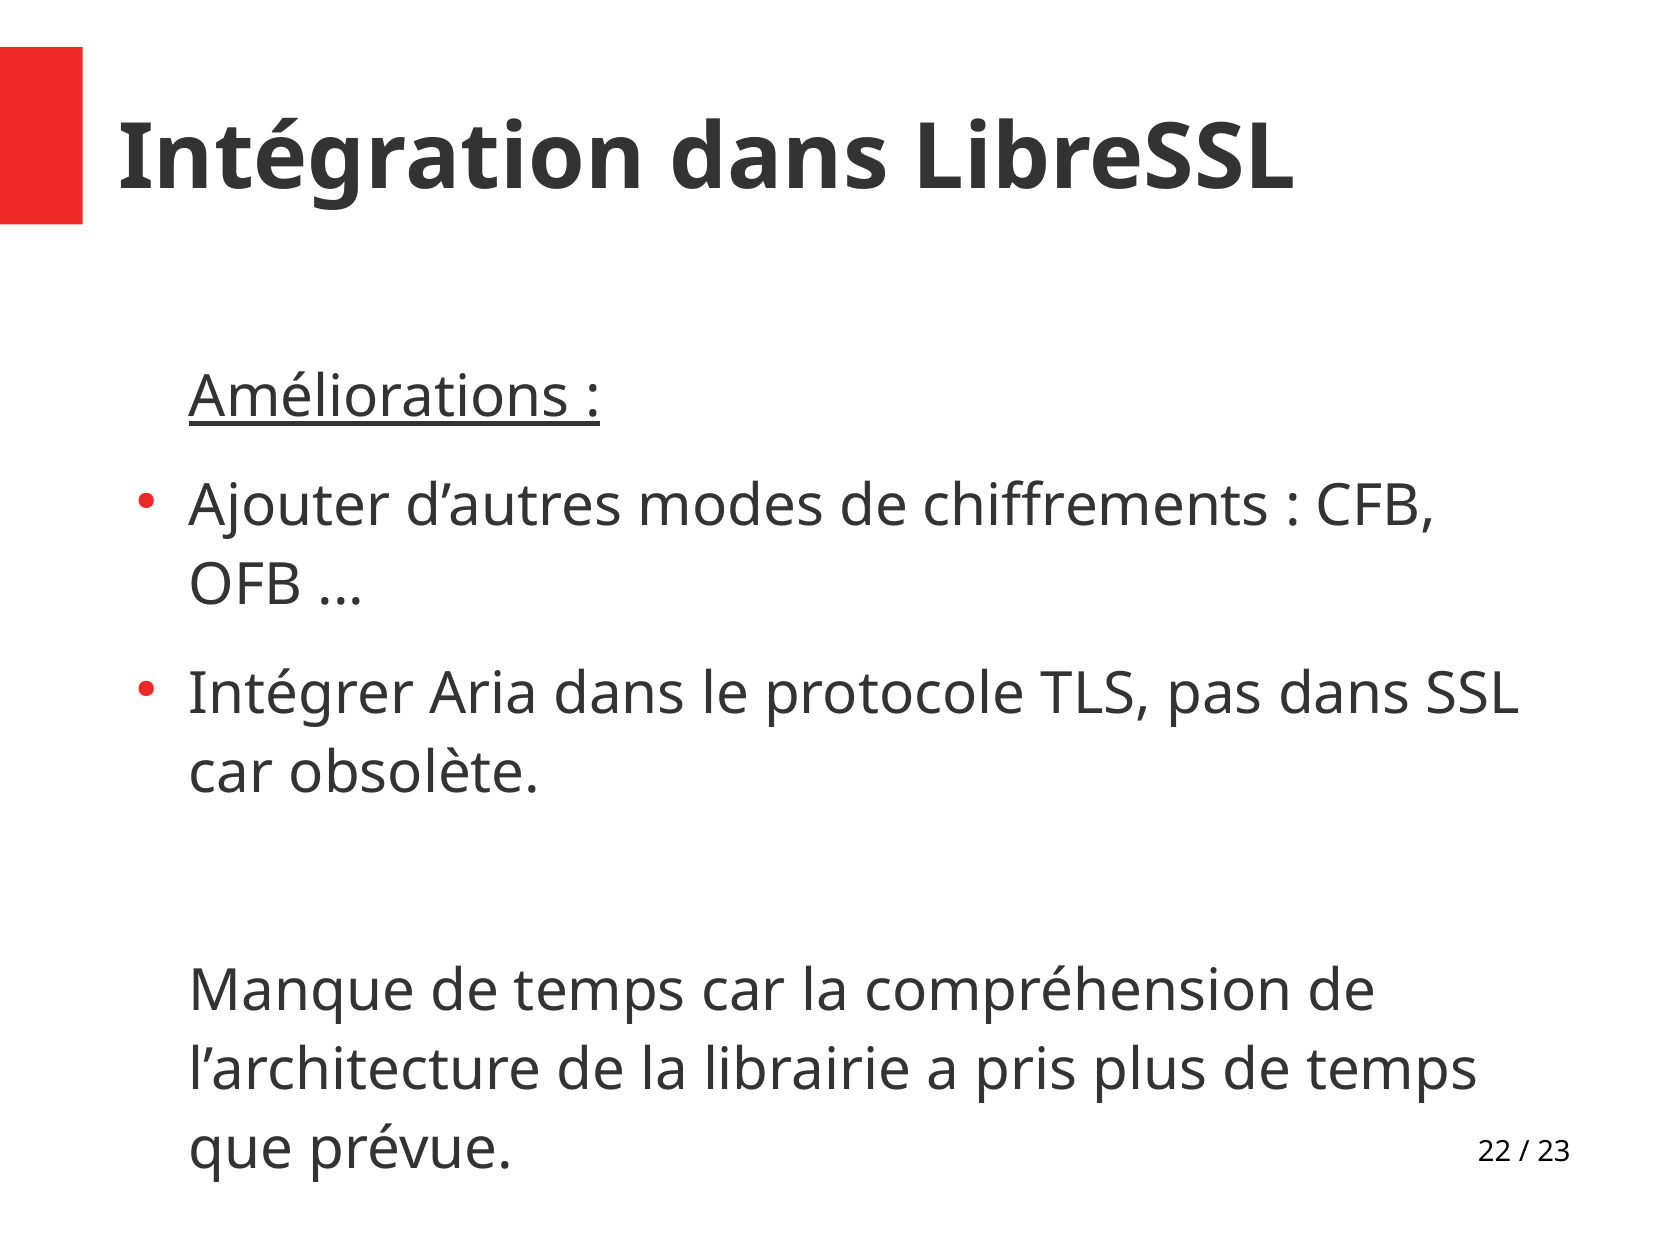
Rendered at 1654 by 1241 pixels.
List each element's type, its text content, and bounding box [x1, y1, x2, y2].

list Améliorations : Ajouter d’autres modes de chiffrements : CFB, OFB ... Intégrer Aria dans le protocole TLS, pas dans SSL car obsolète. Manque de temps car la compréhension de l’architecture de la librairie a pris plus de temps que prévue. [118, 354, 1536, 1074]
title Intégration dans LibreSSL [118, 49, 1571, 257]
